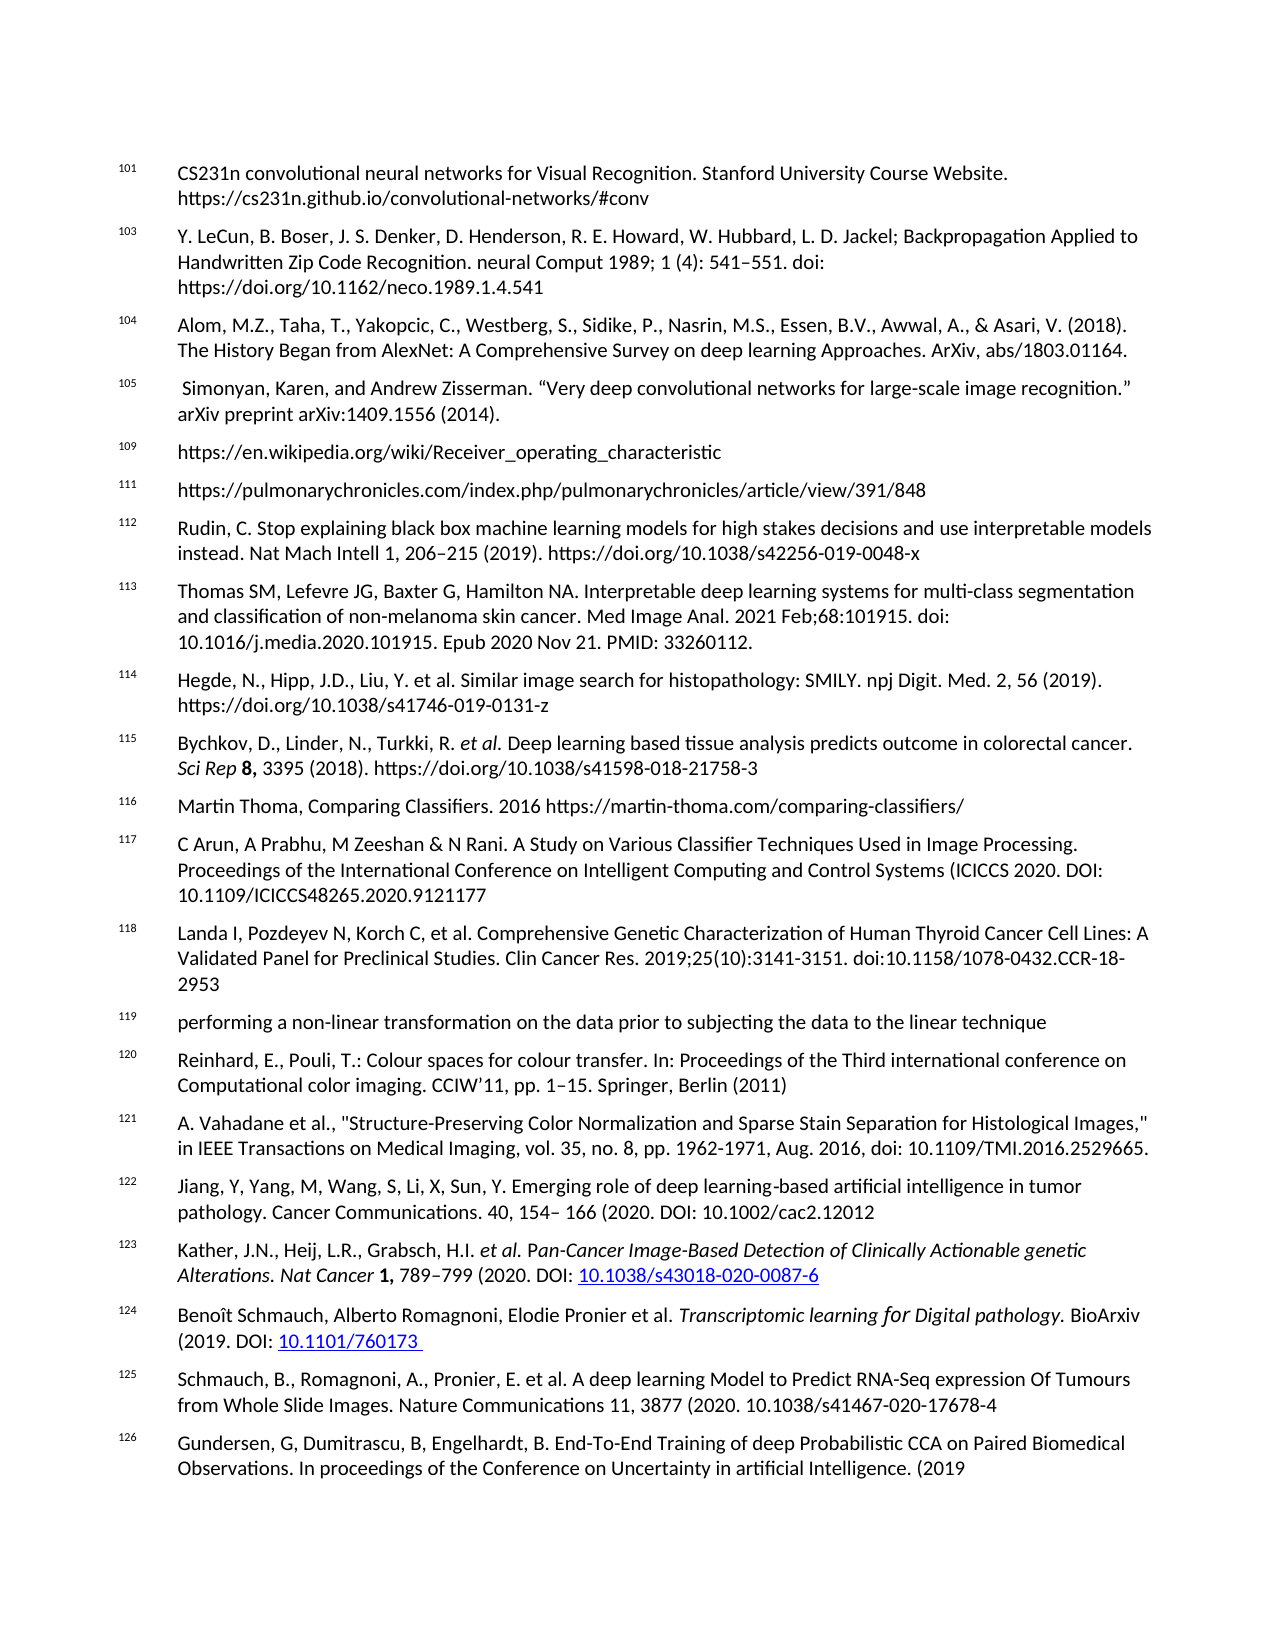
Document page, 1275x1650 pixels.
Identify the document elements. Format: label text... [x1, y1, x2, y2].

text CS231n convolutional neural networks for Visual Recognition. Stanford University Course Website. https://cs231n.github.io/convolutional-networks/#conv [118, 160, 1157, 211]
text Kather, J.N., Heij, L.R., Grabsch, H.I. et al. Pan-Cancer Image-Based Detection of Clinically Actionable genetic Alterations. Nat Cancer 1, 789–799 (2020. DOI: 10.1038/s43018-020-0087-6 [118, 1237, 1157, 1288]
text performing a non-linear transformation on the data prior to subjecting the data to the linear technique [118, 1009, 1157, 1034]
text Schmauch, B., Romagnoni, A., Pronier, E. et al. A deep learning Model to Predict RNA-Seq expression Of Tumours from Whole Slide Images. Nature Communications 11, 3877 (2020. 10.1038/s41467-020-17678-4 [118, 1366, 1157, 1417]
text Landa I, Pozdeyev N, Korch C, et al. Comprehensive Genetic Characterization of Human Thyroid Cancer Cell Lines: A Validated Panel for Preclinical Studies. Clin Cancer Res. 2019;25(10):3141-3151. doi:10.1158/1078-0432.CCR-18-2953 [118, 920, 1157, 996]
text Simonyan, Karen, and Andrew Zisserman. “Very deep convolutional networks for large-scale image recognition.” arXiv preprint arXiv:1409.1556 (2014). [118, 376, 1157, 426]
text Rudin, C. Stop explaining black box machine learning models for high stakes decisions and use interpretable models instead. Nat Mach Intell 1, 206–215 (2019). https://doi.org/10.1038/s42256-019-0048-x [118, 515, 1157, 566]
text A. Vahadane et al., "Structure-Preserving Color Normalization and Sparse Stain Separation for Histological Images," in IEEE Transactions on Medical Imaging, vol. 35, no. 8, pp. 1962-1971, Aug. 2016, doi: 10.1109/TMI.2016.2529665. [118, 1110, 1157, 1161]
text Y. LeCun, B. Boser, J. S. Denker, D. Henderson, R. E. Howard, W. Hubbard, L. D. Jackel; Backpropagation Applied to Handwritten Zip Code Recognition. neural Comput 1989; 1 (4): 541–551. doi: https://doi.org/10.1162/neco.1989.1.4.541 [118, 223, 1157, 300]
text Thomas SM, Lefevre JG, Baxter G, Hamilton NA. Interpretable deep learning systems for multi-class segmentation and classification of non-melanoma skin cancer. Med Image Anal. 2021 Feb;68:101915. doi: 10.1016/j.media.2020.101915. Epub 2020 Nov 21. PMID: 33260112. [118, 578, 1157, 654]
text C Arun, A Prabhu, M Zeeshan & N Rani. A Study on Various Classifier Techniques Used in Image Processing. Proceedings of the International Conference on Intelligent Computing and Control Systems (ICICCS 2020. DOI: 10.1109/ICICCS48265.2020.9121177 [118, 831, 1157, 908]
text Hegde, N., Hipp, J.D., Liu, Y. et al. Similar image search for histopathology: SMILY. npj Digit. Med. 2, 56 (2019). https://doi.org/10.1038/s41746-019-0131-z [118, 667, 1157, 718]
text Jiang, Y, Yang, M, Wang, S, Li, X, Sun, Y. Emerging role of deep learning‐based artificial intelligence in tumor pathology. Cancer Communications. 40, 154– 166 (2020. DOI: 10.1002/cac2.12012 [118, 1173, 1157, 1224]
text Reinhard, E., Pouli, T.: Colour spaces for colour transfer. In: Proceedings of the Third international conference on Computational color imaging. CCIW’11, pp. 1–15. Springer, Berlin (2011) [118, 1047, 1157, 1098]
text Alom, M.Z., Taha, T., Yakopcic, C., Westberg, S., Sidike, P., Nasrin, M.S., Essen, B.V., Awwal, A., & Asari, V. (2018). The History Began from AlexNet: A Comprehensive Survey on deep learning Approaches. ArXiv, abs/1803.01164. [118, 312, 1157, 363]
text https://pulmonarychronicles.com/index.php/pulmonarychronicles/article/view/391/848 [118, 477, 1157, 502]
text Gundersen, G, Dumitrascu, B, Engelhardt, B. End-To-End Training of deep Probabilistic CCA on Paired Biomedical Observations. In proceedings of the Conference on Uncertainty in artificial Intelligence. (2019 [118, 1430, 1157, 1481]
text https://en.wikipedia.org/wiki/Receiver_operating_characteristic [118, 439, 1157, 464]
text Benoît Schmauch, Alberto Romagnoni, Elodie Pronier et al. Transcriptomic learning for Digital pathology. BioArxiv (2019. DOI: 10.1101/760173 [118, 1300, 1157, 1354]
text Martin Thoma, Comparing Classifiers. 2016 https://martin-thoma.com/comparing-classifiers/ [118, 793, 1157, 819]
text Bychkov, D., Linder, N., Turkki, R. et al. Deep learning based tissue analysis predicts outcome in colorectal cancer. Sci Rep 8, 3395 (2018). https://doi.org/10.1038/s41598-018-21758-3 [118, 730, 1157, 781]
